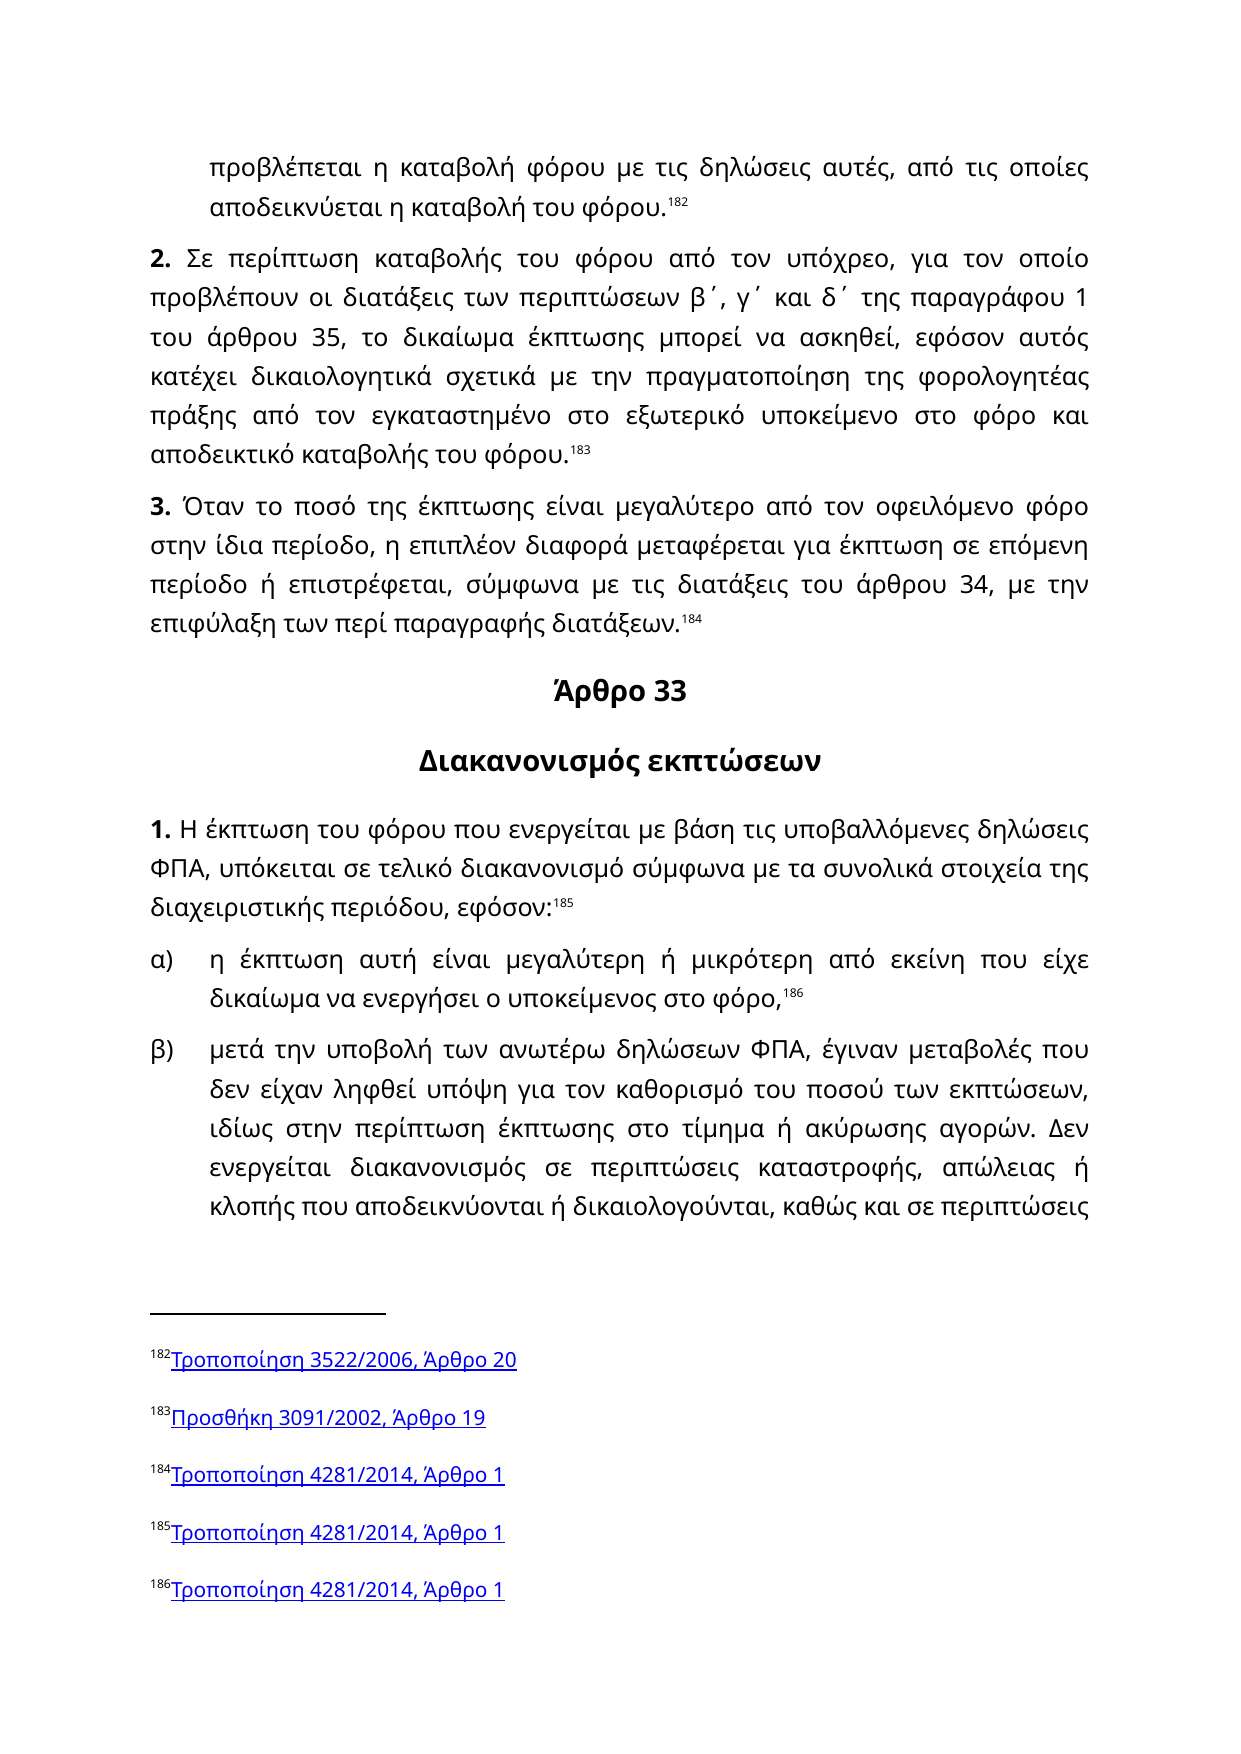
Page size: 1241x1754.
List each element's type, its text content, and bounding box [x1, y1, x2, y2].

list προβλέπεται η καταβολή φόρου με τις δηλώσεις αυτές, από τις οποίες αποδεικνύεται η καταβολή του φόρου. [150, 150, 1090, 223]
text Τροποποίηση 4281/2014, Άρθρο 1 [150, 1518, 1090, 1546]
subtitle Άρθρο 33 [150, 670, 1090, 710]
list β) μετά την υποβολή των ανωτέρω δηλώσεων ΦΠΑ, έγιναν μεταβολές που δεν είχαν ληφθεί υπόψη για τον καθορισμό του ποσού των εκπτώσεων, ιδίως στην περίπτωση έκπτωσης στο τίμημα ή ακύρωσης αγορών. Δεν ενεργείται διακανονισμός σε περιπτώσεις καταστροφής, απώλειας ή κλοπής που αποδεικνύονται ή δικαιολογούνται, καθώς και σε περιπτώσεις [150, 1032, 1090, 1223]
text 3. Όταν το ποσό της έκπτωσης είναι μεγαλύτερο από τον οφειλόμενο φόρο στην ίδια περίοδο, η επιπλέον διαφορά μεταφέρεται για έκπτωση σε επόμενη περίοδο ή επιστρέφεται, σύμφωνα με τις διατάξεις του άρθρου 34, με την επιφύλαξη των περί παραγραφής διατάξεων. [150, 488, 1090, 640]
text Τροποποίηση 4281/2014, Άρθρο 1 [150, 1576, 1090, 1604]
text Τροποποίηση 4281/2014, Άρθρο 1 [150, 1460, 1090, 1489]
text 2. Σε περίπτωση καταβολής του φόρου από τον υπόχρεο, για τον οποίο προβλέπουν οι διατάξεις των περιπτώσεων β΄, γ΄ και δ΄ της παραγράφου 1 του άρθρου 35, το δικαίωμα έκπτωσης μπορεί να ασκηθεί, εφόσον αυτός κατέχει δικαιολογητικά σχετικά με την πραγματοποίηση της φορολογητέας πράξης από τον εγκαταστημένο στο εξωτερικό υποκείμενο στο φόρο και αποδεικτικό καταβολής του φόρου. [150, 241, 1090, 471]
text Τροποποίηση 3522/2006, Άρθρο 20 [150, 1345, 1090, 1373]
list α) η έκπτωση αυτή είναι μεγαλύτερη ή μικρότερη από εκείνη που είχε δικαίωμα να ενεργήσει ο υποκείμενος στο φόρο, [150, 941, 1090, 1014]
text Προσθήκη 3091/2002, Άρθρο 19 [150, 1403, 1090, 1431]
subtitle Διακανονισμός εκπτώσεων [150, 741, 1090, 780]
text 1. Η έκπτωση του φόρου που ενεργείται με βάση τις υποβαλλόμενες δηλώσεις ΦΠΑ, υπόκειται σε τελικό διακανονισμό σύμφωνα με τα συνολικά στοιχεία της διαχειριστικής περιόδου, εφόσον: [150, 811, 1090, 924]
